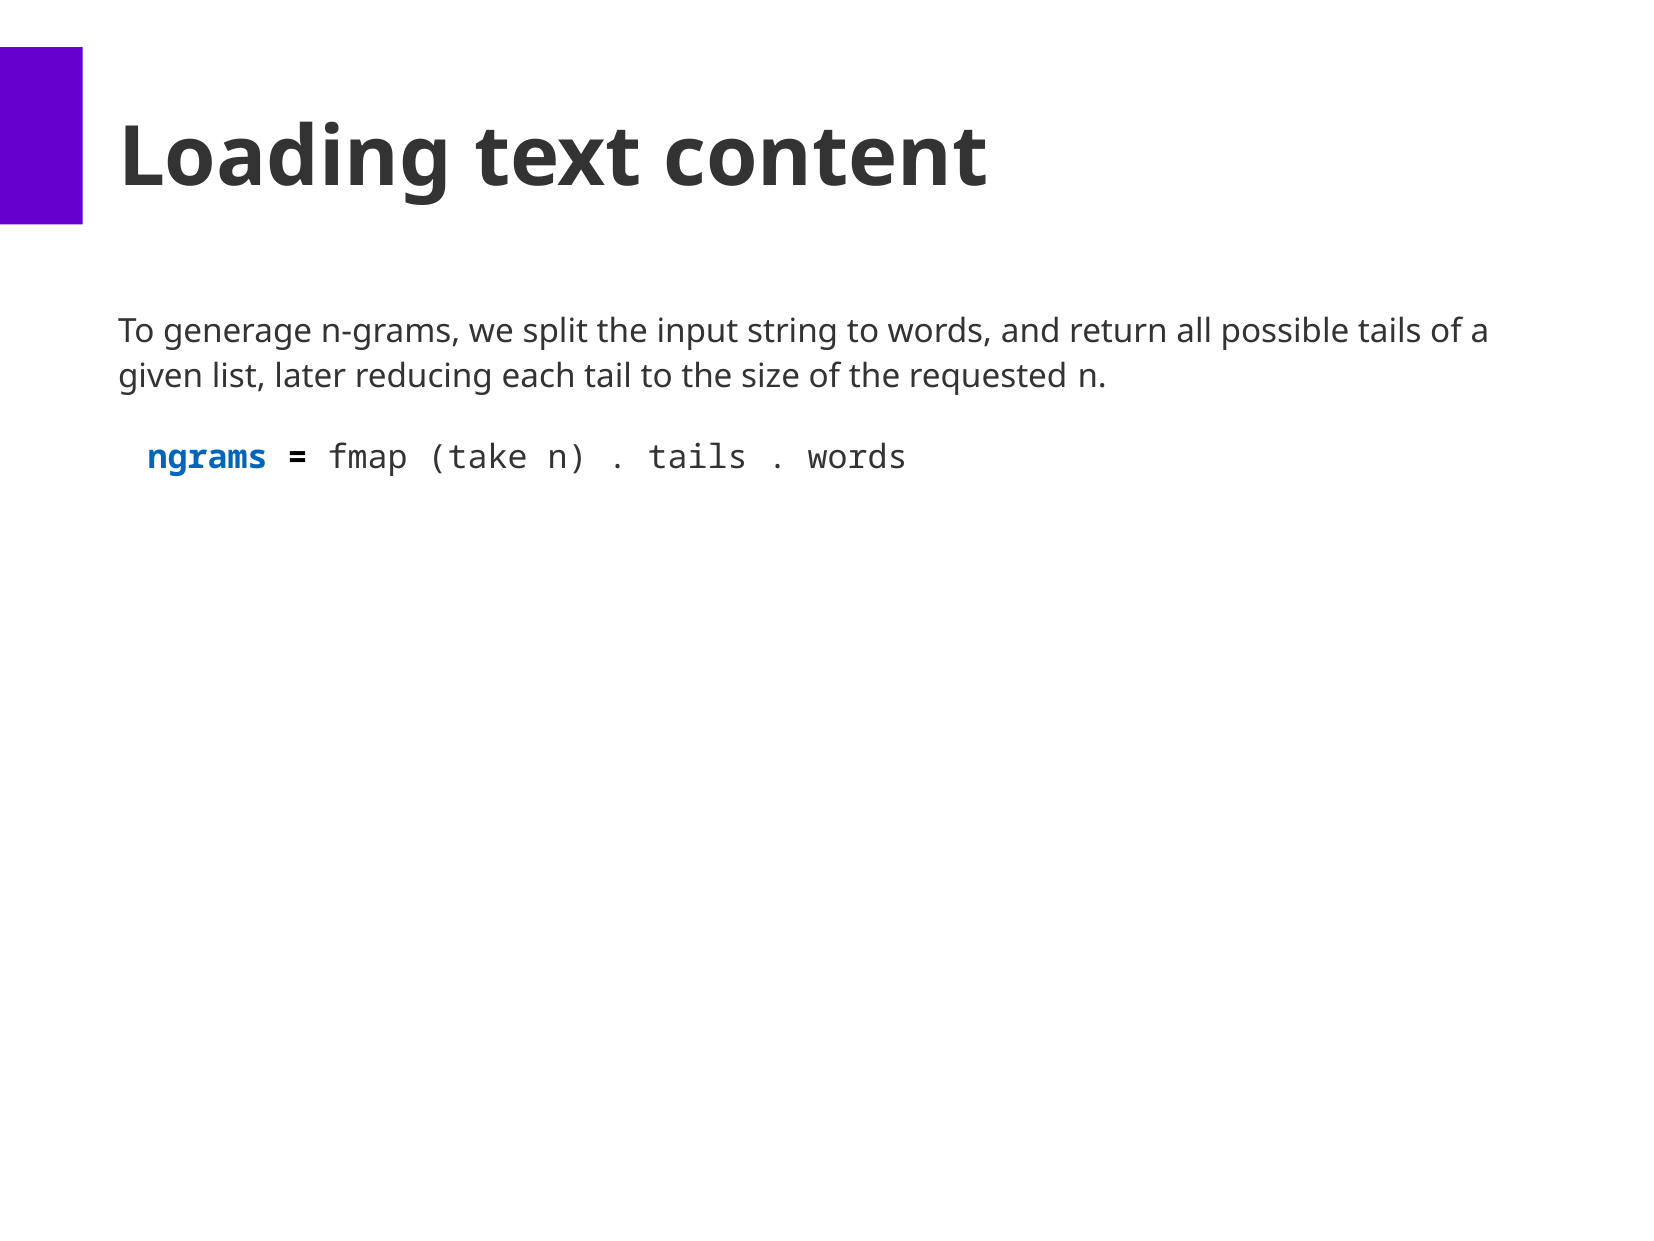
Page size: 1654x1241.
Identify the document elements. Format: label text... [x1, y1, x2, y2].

title Loading text content [118, 49, 1571, 257]
list To generage n-grams, we split the input string to words, and return all possible tails of a given list, later reducing each tail to the size of the requested n. ngrams = fmap (take n) . tails . words [118, 307, 1536, 1074]
